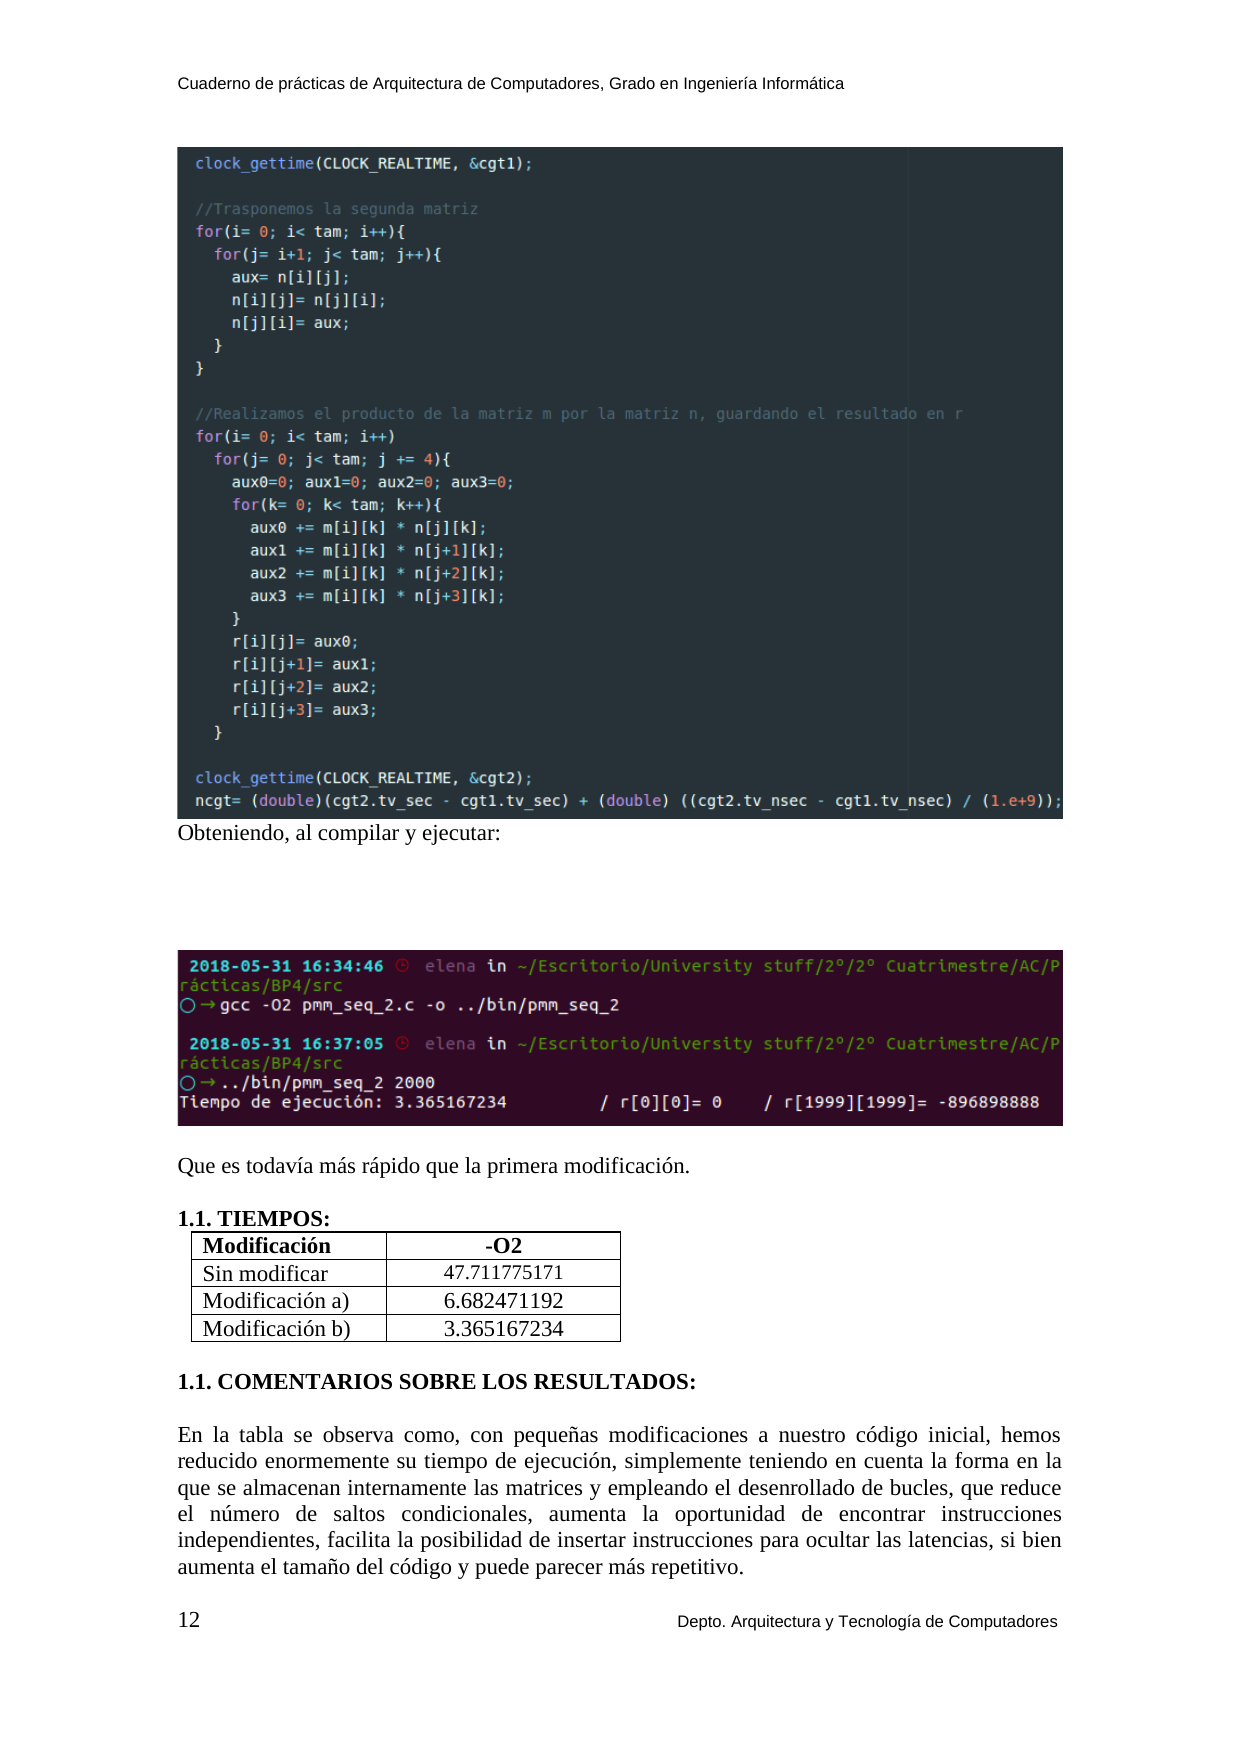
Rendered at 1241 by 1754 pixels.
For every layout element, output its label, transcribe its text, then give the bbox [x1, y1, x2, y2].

table_cell 6.682471192 [387, 1287, 620, 1313]
table_cell Sin modificar [192, 1260, 386, 1286]
table_cell Modificación a) [192, 1287, 386, 1313]
text Que es todavía más rápido que la primera modificación. [177, 1152, 1063, 1179]
table_header Modificación [192, 1233, 386, 1259]
text Obteniendo, al compilar y ejecutar: [177, 819, 1063, 845]
picture [177, 147, 1063, 819]
text 1.1. TIEMPOS: [177, 1205, 1063, 1231]
table_cell 3.365167234 [387, 1315, 620, 1341]
text En la tabla se observa como, con pequeñas modificaciones a nuestro código inicial, hemos reducido enormemente su tiempo de ejecución, simplemente teniendo en cuenta la forma en la que se almacenan internamente las matrices y empleando el desenrollado de bucles, que reduce el número de saltos condicionales, aumenta la oportunidad de encontrar instrucciones independientes, facilita la posibilidad de insertar instrucciones para ocultar las latencias, si bien aumenta el tamaño del código y puede parecer más repetitivo. [177, 1421, 1063, 1579]
table_cell 47.711775171 [387, 1260, 620, 1286]
table_cell Modificación b) [192, 1315, 386, 1341]
table_header -O2 [387, 1233, 620, 1259]
text 1.1. COMENTARIOS SOBRE LOS RESULTADOS: [177, 1368, 1063, 1395]
picture [177, 950, 1063, 1126]
